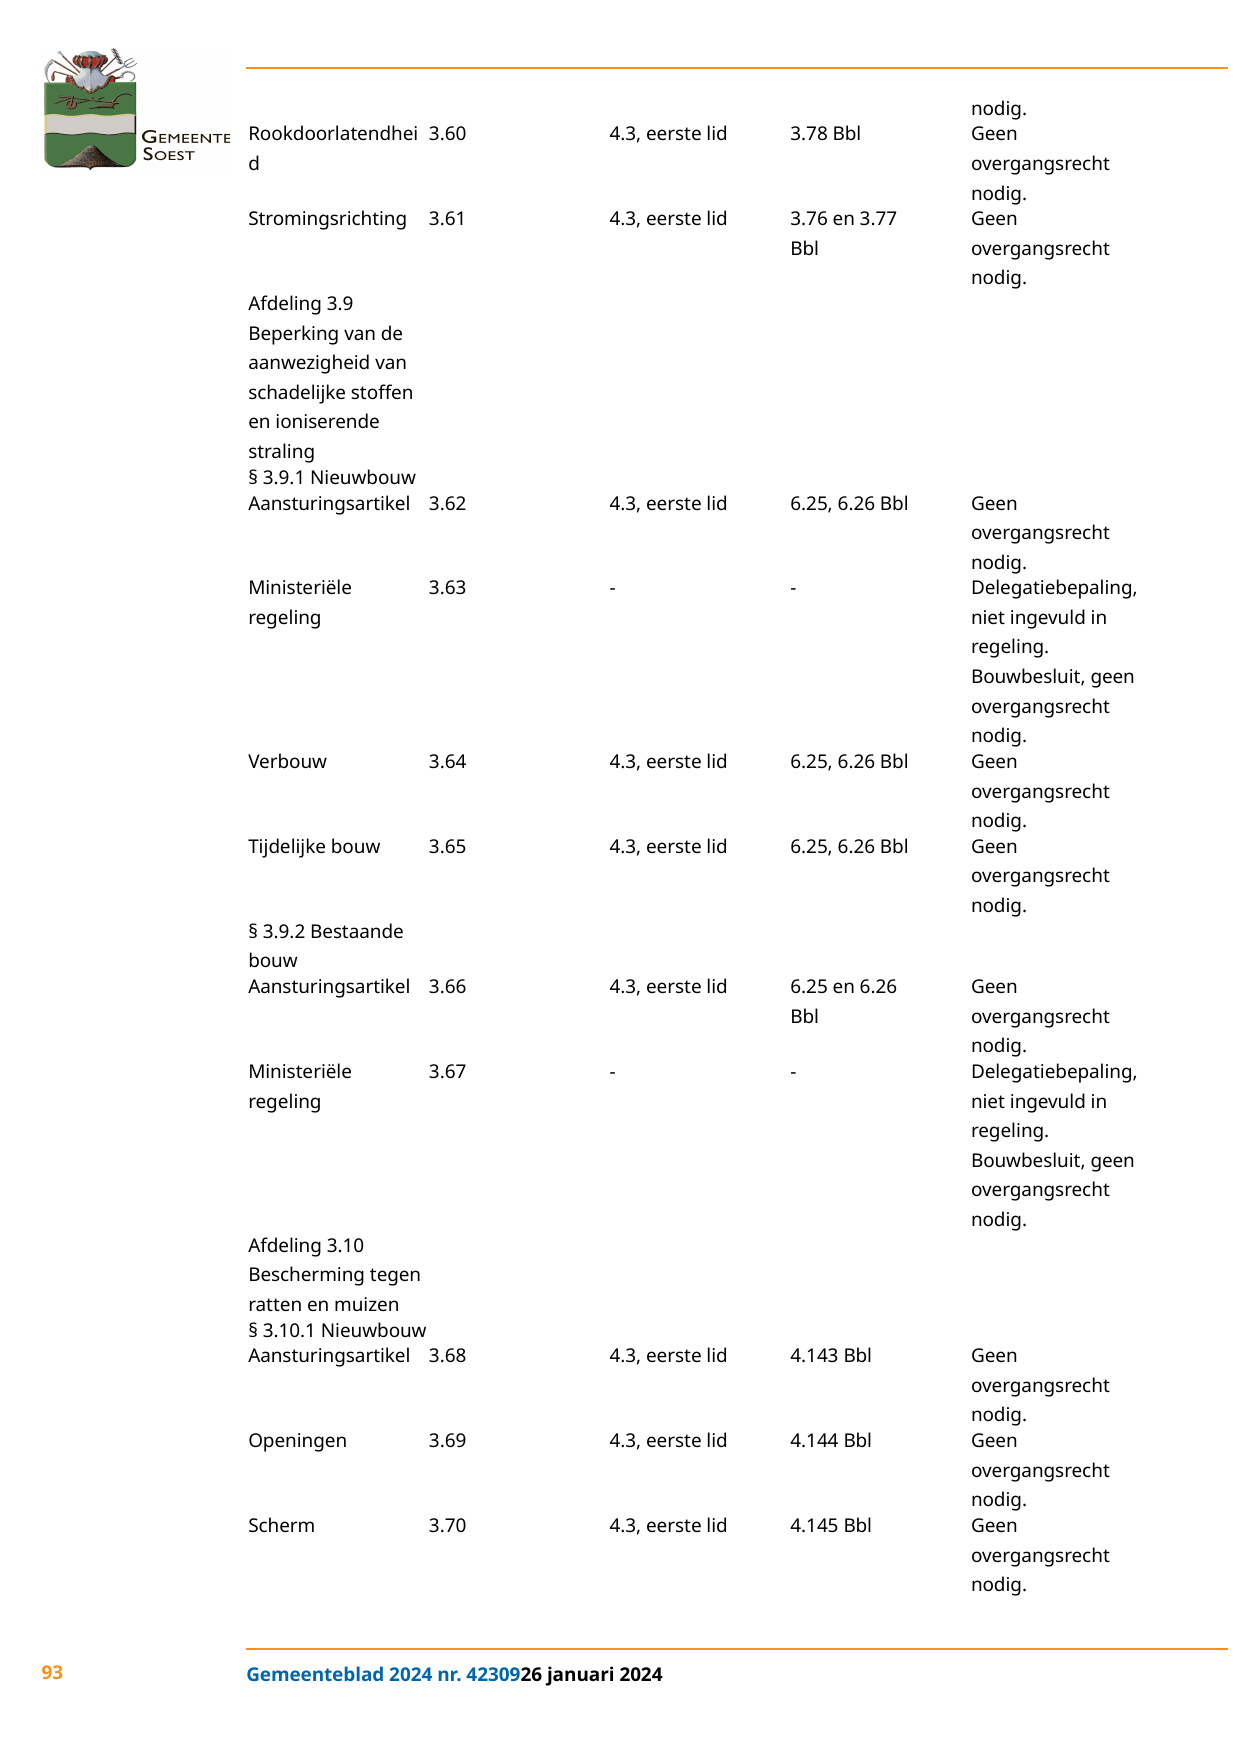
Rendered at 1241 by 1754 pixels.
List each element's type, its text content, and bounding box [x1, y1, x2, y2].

table_cell 4.3, eerste lid [609, 121, 790, 205]
table_cell nodig. [971, 95, 1152, 121]
table_cell [971, 290, 1152, 464]
table_cell [609, 1317, 790, 1342]
table_cell [609, 464, 790, 490]
table_cell 4.3, eerste lid [609, 205, 790, 290]
table_cell 3.64 [429, 748, 609, 833]
table_cell 4.3, eerste lid [609, 833, 790, 918]
table_cell § 3.10.1 Nieuwbouw [248, 1317, 429, 1342]
table_cell 3.63 [429, 575, 609, 748]
table_cell Delegatiebepaling, niet ingevuld in regeling. Bouwbesluit, geen overgangsrecht nodig. [971, 1058, 1152, 1232]
table_cell - [790, 1058, 971, 1232]
table_cell [971, 918, 1152, 973]
table_cell - [609, 575, 790, 748]
table_cell Geen overgangsrecht nodig. [971, 748, 1152, 833]
table_cell Geen overgangsrecht nodig. [971, 1512, 1152, 1597]
table_cell Geen overgangsrecht nodig. [971, 490, 1152, 574]
table_cell [971, 464, 1152, 490]
table_cell 3.65 [429, 833, 609, 918]
table_cell § 3.9.2 Bestaande bouw [248, 918, 429, 973]
table_cell Geen overgangsrecht nodig. [971, 1343, 1152, 1427]
table_cell Verbouw [248, 748, 429, 833]
table_cell 4.3, eerste lid [609, 1428, 790, 1512]
table_cell Delegatiebepaling, niet ingevuld in regeling. Bouwbesluit, geen overgangsrecht nodig. [971, 575, 1152, 748]
table_cell Aansturingsartikel [248, 490, 429, 574]
table_cell Stromingsrichting [248, 205, 429, 290]
table_cell Geen overgangsrecht nodig. [971, 973, 1152, 1058]
table_cell [429, 918, 609, 973]
table_cell 3.76 en 3.77 Bbl [790, 205, 971, 290]
table_cell [429, 1232, 609, 1317]
table_cell 4.3, eerste lid [609, 973, 790, 1058]
table_cell 4.145 Bbl [790, 1512, 971, 1597]
table_cell 4.144 Bbl [790, 1428, 971, 1512]
table_cell Ministeriële regeling [248, 1058, 429, 1232]
table_cell [248, 95, 429, 121]
table_cell 3.68 [429, 1343, 609, 1427]
table_cell [429, 464, 609, 490]
picture [41, 47, 231, 172]
table_cell Openingen [248, 1428, 429, 1512]
table_cell § 3.9.1 Nieuwbouw [248, 464, 429, 490]
table_cell 6.25, 6.26 Bbl [790, 833, 971, 918]
table_cell 6.25, 6.26 Bbl [790, 490, 971, 574]
table_cell 3.78 Bbl [790, 121, 971, 205]
table_cell 6.25, 6.26 Bbl [790, 748, 971, 833]
table_cell Aansturingsartikel [248, 1343, 429, 1427]
table_cell Tijdelijke bouw [248, 833, 429, 918]
table_cell - [609, 1058, 790, 1232]
table_cell 3.69 [429, 1428, 609, 1512]
table_cell Geen overgangsrecht nodig. [971, 205, 1152, 290]
table_cell [971, 1232, 1152, 1317]
table_cell [609, 95, 790, 121]
table_cell [609, 1232, 790, 1317]
table_cell 4.3, eerste lid [609, 1343, 790, 1427]
table_cell [971, 1317, 1152, 1342]
table_cell [609, 290, 790, 464]
table_cell 3.70 [429, 1512, 609, 1597]
table_cell [429, 290, 609, 464]
table_cell [790, 918, 971, 973]
table_cell 3.66 [429, 973, 609, 1058]
table_cell [429, 1317, 609, 1342]
table_cell [790, 95, 971, 121]
table_cell 3.61 [429, 205, 609, 290]
table_cell 3.62 [429, 490, 609, 574]
table_cell [790, 290, 971, 464]
table_cell 6.25 en 6.26 Bbl [790, 973, 971, 1058]
table_cell Geen overgangsrecht nodig. [971, 1428, 1152, 1512]
table_cell Afdeling 3.10 Bescherming tegen ratten en muizen [248, 1232, 429, 1317]
table_cell [790, 464, 971, 490]
table_cell [790, 1317, 971, 1342]
table_cell 4.3, eerste lid [609, 490, 790, 574]
table_cell Aansturingsartikel [248, 973, 429, 1058]
table_cell 3.60 [429, 121, 609, 205]
table_cell 4.143 Bbl [790, 1343, 971, 1427]
table_cell Ministeriële regeling [248, 575, 429, 748]
table_cell Geen overgangsrecht nodig. [971, 833, 1152, 918]
table_cell Scherm [248, 1512, 429, 1597]
table_cell 4.3, eerste lid [609, 1512, 790, 1597]
table_cell Geen overgangsrecht nodig. [971, 121, 1152, 205]
table_cell [429, 95, 609, 121]
table_cell 4.3, eerste lid [609, 748, 790, 833]
table_cell [609, 918, 790, 973]
table_cell [790, 1232, 971, 1317]
table_cell Rookdoorlatendheid [248, 121, 429, 205]
table_cell 3.67 [429, 1058, 609, 1232]
table_cell Afdeling 3.9 Beperking van de aanwezigheid van schadelijke stoffen en ioniserende straling [248, 290, 429, 464]
table_cell - [790, 575, 971, 748]
